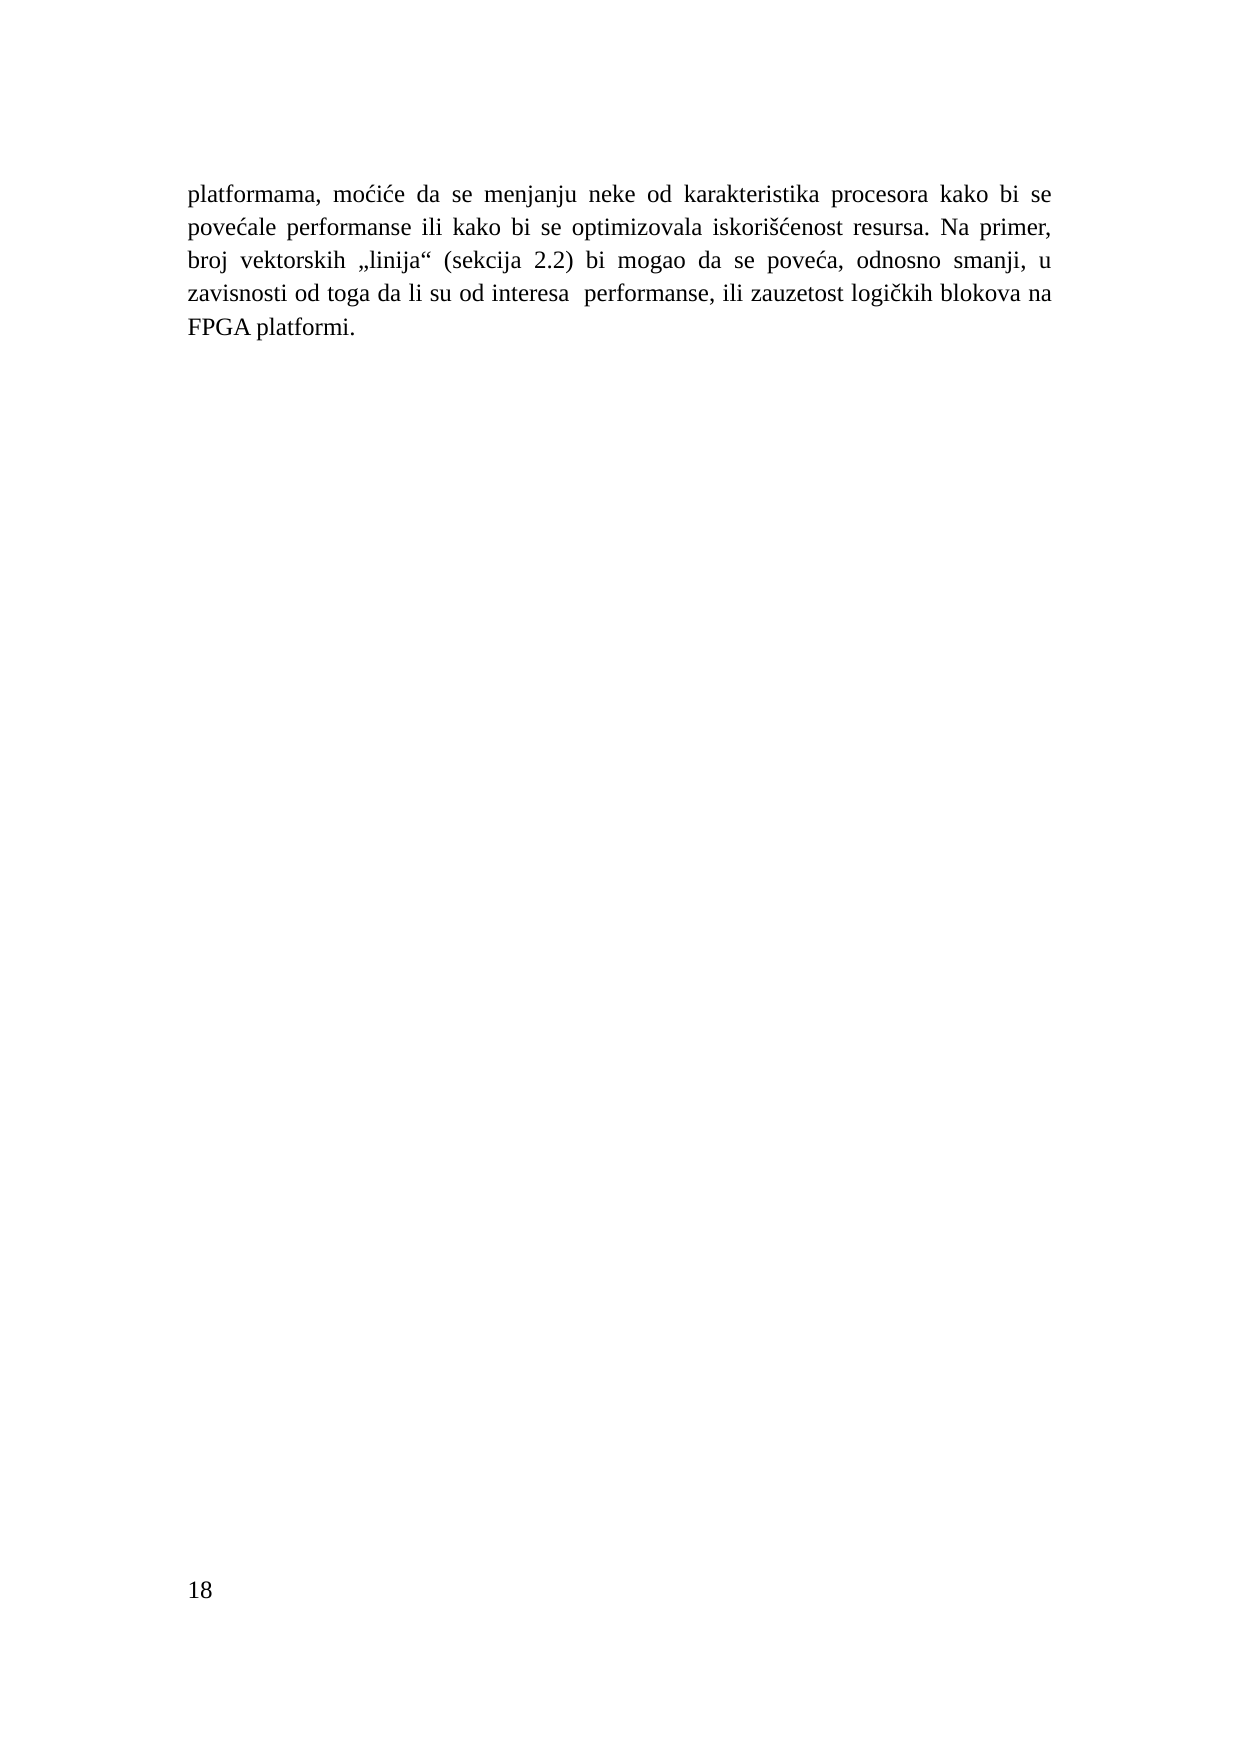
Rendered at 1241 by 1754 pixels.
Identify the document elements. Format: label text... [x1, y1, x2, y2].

text platformama, moćiće da se menjanju neke od karakteristika procesora kako bi se povećale performanse ili kako bi se optimizovala iskorišćenost resursa. Na primer, broj vektorskih „linija“ (sekcija 2.2) bi mogao da se poveća, odnosno smanji, u zavisnosti od toga da li su od interesa performanse, ili zauzetost logičkih blokova na FPGA platformi. [187, 179, 1053, 340]
